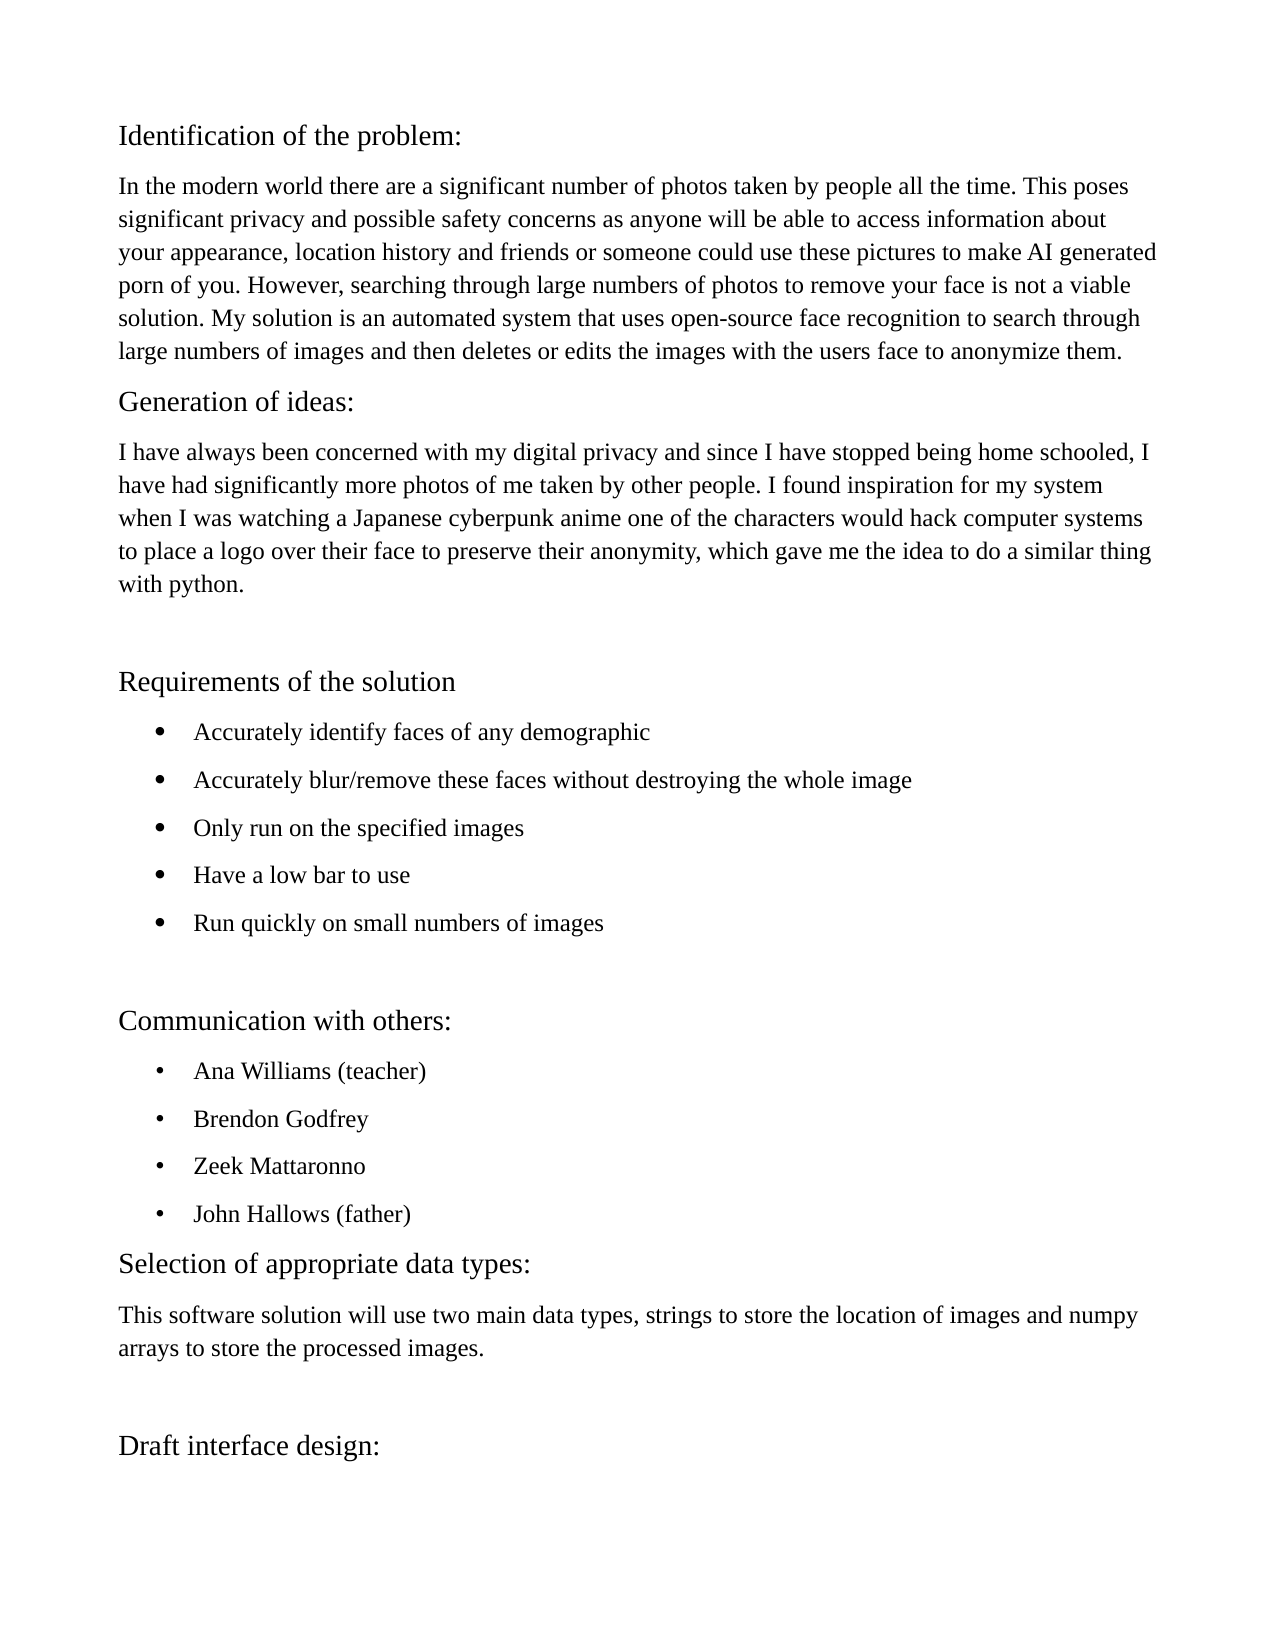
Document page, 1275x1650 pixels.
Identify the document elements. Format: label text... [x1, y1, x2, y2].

text Communication with others: [118, 1003, 1157, 1037]
text Identification of the problem: [118, 118, 1157, 152]
text In the modern world there are a significant number of photos taken by people all the time. This poses significant privacy and possible safety concerns as anyone will be able to access information about your appearance, location history and friends or someone could use these pictures to make AI generated porn of you. However, searching through large numbers of photos to remove your face is not a viable solution. My solution is an automated system that uses open-source face recognition to search through large numbers of images and then deletes or edits the images with the users face to anonymize them. [118, 171, 1157, 365]
list Accurately blur/remove these faces without destroying the whole image [156, 765, 1157, 794]
list John Hallows (father) [156, 1199, 1157, 1228]
list Run quickly on small numbers of images [156, 908, 1157, 937]
text I have always been concerned with my digital privacy and since I have stopped being home schooled, I have had significantly more photos of me taken by other people. I found inspiration for my system when I was watching a Japanese cyberpunk anime one of the characters would hack computer systems to place a logo over their face to preserve their anonymity, which gave me the idea to do a similar thing with python. [118, 437, 1157, 598]
text This software solution will use two main data types, strings to store the location of images and numpy arrays to store the processed images. [118, 1300, 1157, 1362]
text Requirements of the solution [118, 664, 1157, 698]
list Brendon Godfrey [156, 1104, 1157, 1133]
list Have a low bar to use [156, 860, 1157, 889]
list Zeek Mattaronno [156, 1151, 1157, 1180]
list Only run on the specified images [156, 813, 1157, 841]
list Ana Williams (teacher) [156, 1056, 1157, 1085]
text Draft interface design: [118, 1428, 1157, 1462]
text Generation of ideas: [118, 384, 1157, 417]
text Selection of appropriate data types: [118, 1247, 1157, 1280]
list Accurately identify faces of any demographic [156, 717, 1157, 746]
